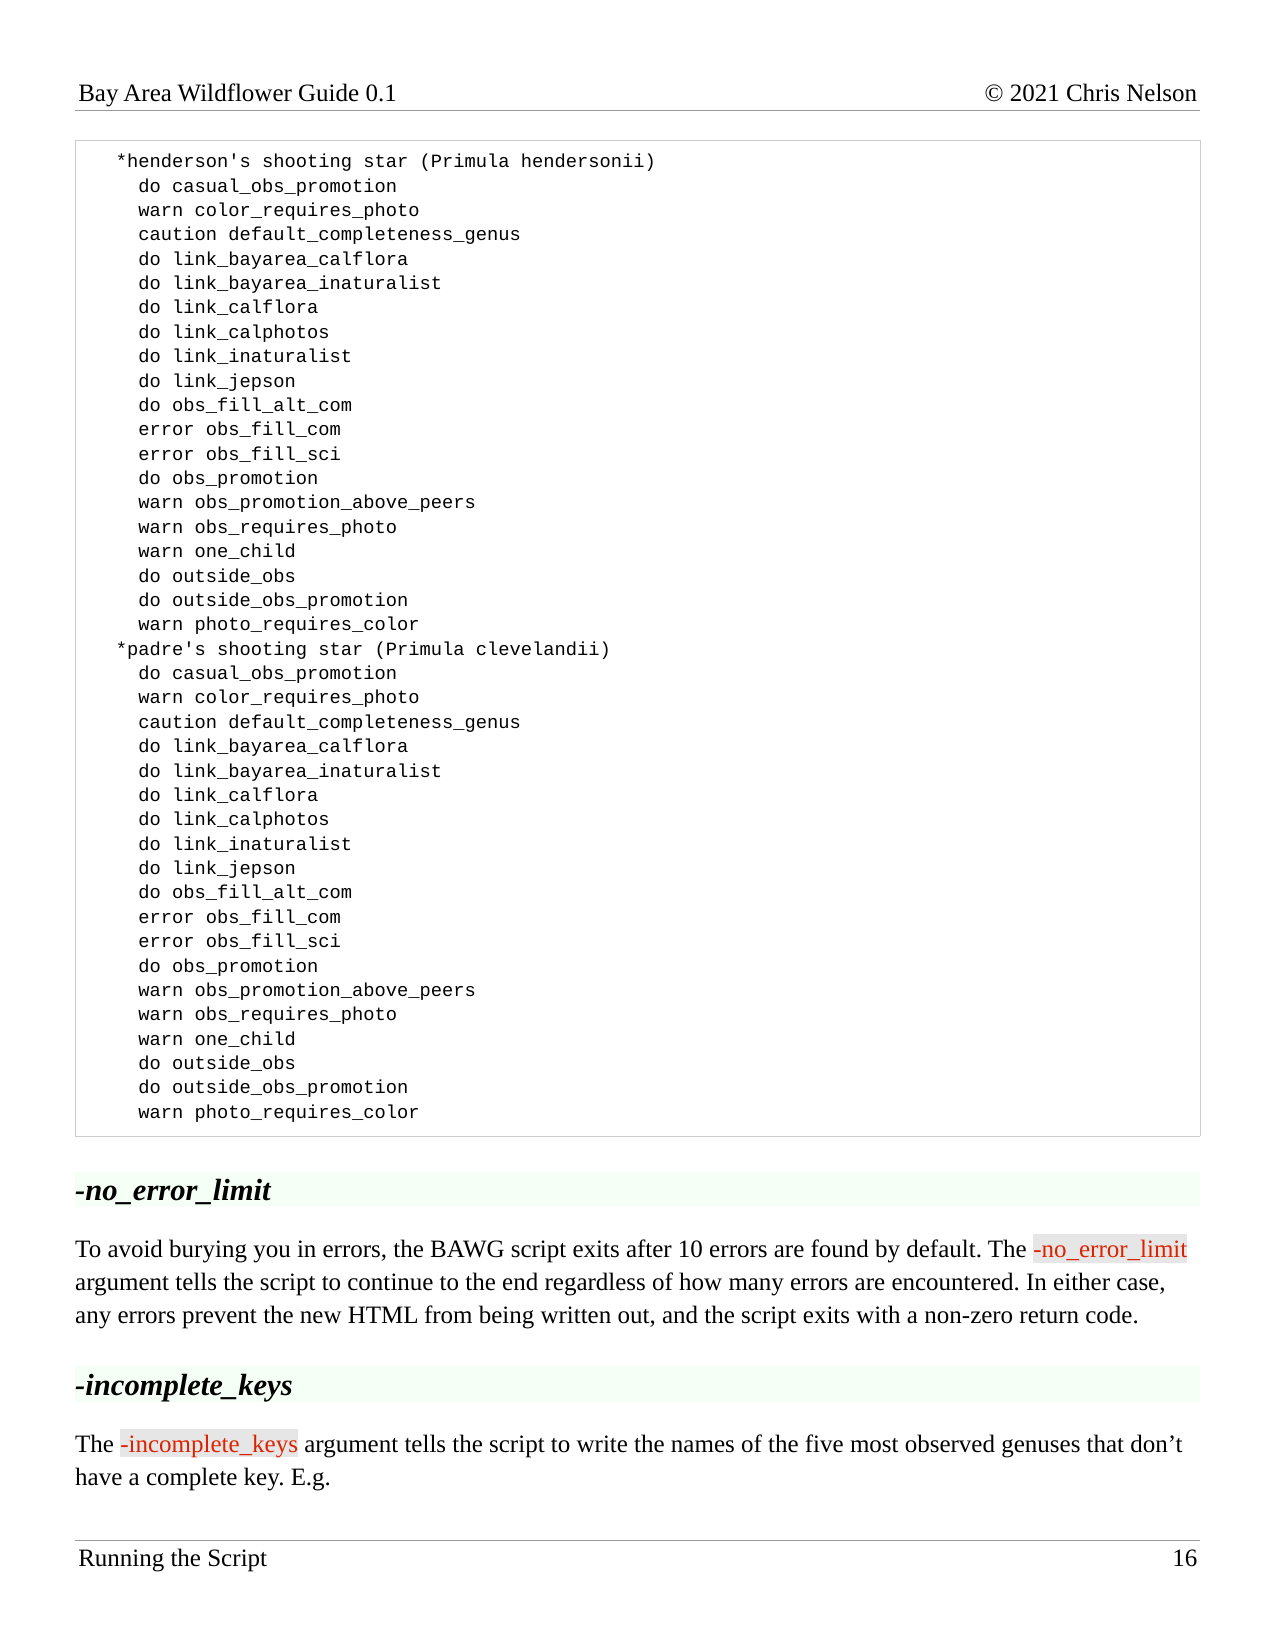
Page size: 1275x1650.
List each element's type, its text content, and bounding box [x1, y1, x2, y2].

text do obs_fill_alt_com [76, 384, 1200, 408]
text warn obs_promotion_above_peers [76, 481, 1200, 506]
text do outside_obs_promotion [76, 579, 1200, 603]
text error obs_fill_com [76, 408, 1200, 432]
text error obs_fill_sci [76, 920, 1200, 944]
text do outside_obs_promotion [76, 1066, 1200, 1091]
text do link_jepson [76, 359, 1200, 384]
text warn obs_requires_photo [76, 506, 1200, 530]
text do link_calflora [76, 286, 1200, 311]
text do casual_obs_promotion [76, 164, 1200, 189]
text *padre's shooting star (Primula clevelandii) [76, 627, 1200, 652]
text do link_inaturalist [76, 822, 1200, 847]
text The -incomplete_keys argument tells the script to write the names of the five most observed genuses that don’t have a complete key. E.g. [75, 1429, 1200, 1491]
text warn color_requires_photo [76, 189, 1200, 213]
text warn photo_requires_color [76, 1091, 1200, 1136]
text do obs_promotion [76, 457, 1200, 481]
text do obs_promotion [76, 944, 1200, 969]
text do link_bayarea_inaturalist [76, 749, 1200, 774]
text warn photo_requires_color [76, 603, 1200, 627]
text warn one_child [76, 1017, 1200, 1042]
text do link_calphotos [76, 311, 1200, 335]
text error obs_fill_com [76, 896, 1200, 920]
text do link_calphotos [76, 798, 1200, 822]
subtitle -no_error_limit [75, 1172, 1200, 1207]
text do link_bayarea_calflora [76, 725, 1200, 749]
text warn color_requires_photo [76, 676, 1200, 701]
text warn one_child [76, 530, 1200, 554]
text do outside_obs [76, 1042, 1200, 1066]
text caution default_completeness_genus [76, 701, 1200, 725]
text caution default_completeness_genus [76, 213, 1200, 237]
text do casual_obs_promotion [76, 652, 1200, 676]
text warn obs_requires_photo [76, 993, 1200, 1017]
text warn obs_promotion_above_peers [76, 969, 1200, 993]
text do outside_obs [76, 554, 1200, 579]
text do link_inaturalist [76, 335, 1200, 359]
text do link_calflora [76, 774, 1200, 798]
subtitle -incomplete_keys [75, 1366, 1200, 1402]
text To avoid burying you in errors, the BAWG script exits after 10 errors are found by default. The ‑no_error_limit argument tells the script to continue to the end regardless of how many errors are encountered. In either case, any errors prevent the new HTML from being written out, and the script exits with a non-zero return code. [75, 1234, 1200, 1329]
text *henderson's shooting star (Primula hendersonii) [76, 141, 1200, 164]
text do obs_fill_alt_com [76, 871, 1200, 896]
text do link_bayarea_calflora [76, 237, 1200, 262]
text do link_jepson [76, 847, 1200, 871]
text do link_bayarea_inaturalist [76, 262, 1200, 286]
text error obs_fill_sci [76, 432, 1200, 457]
